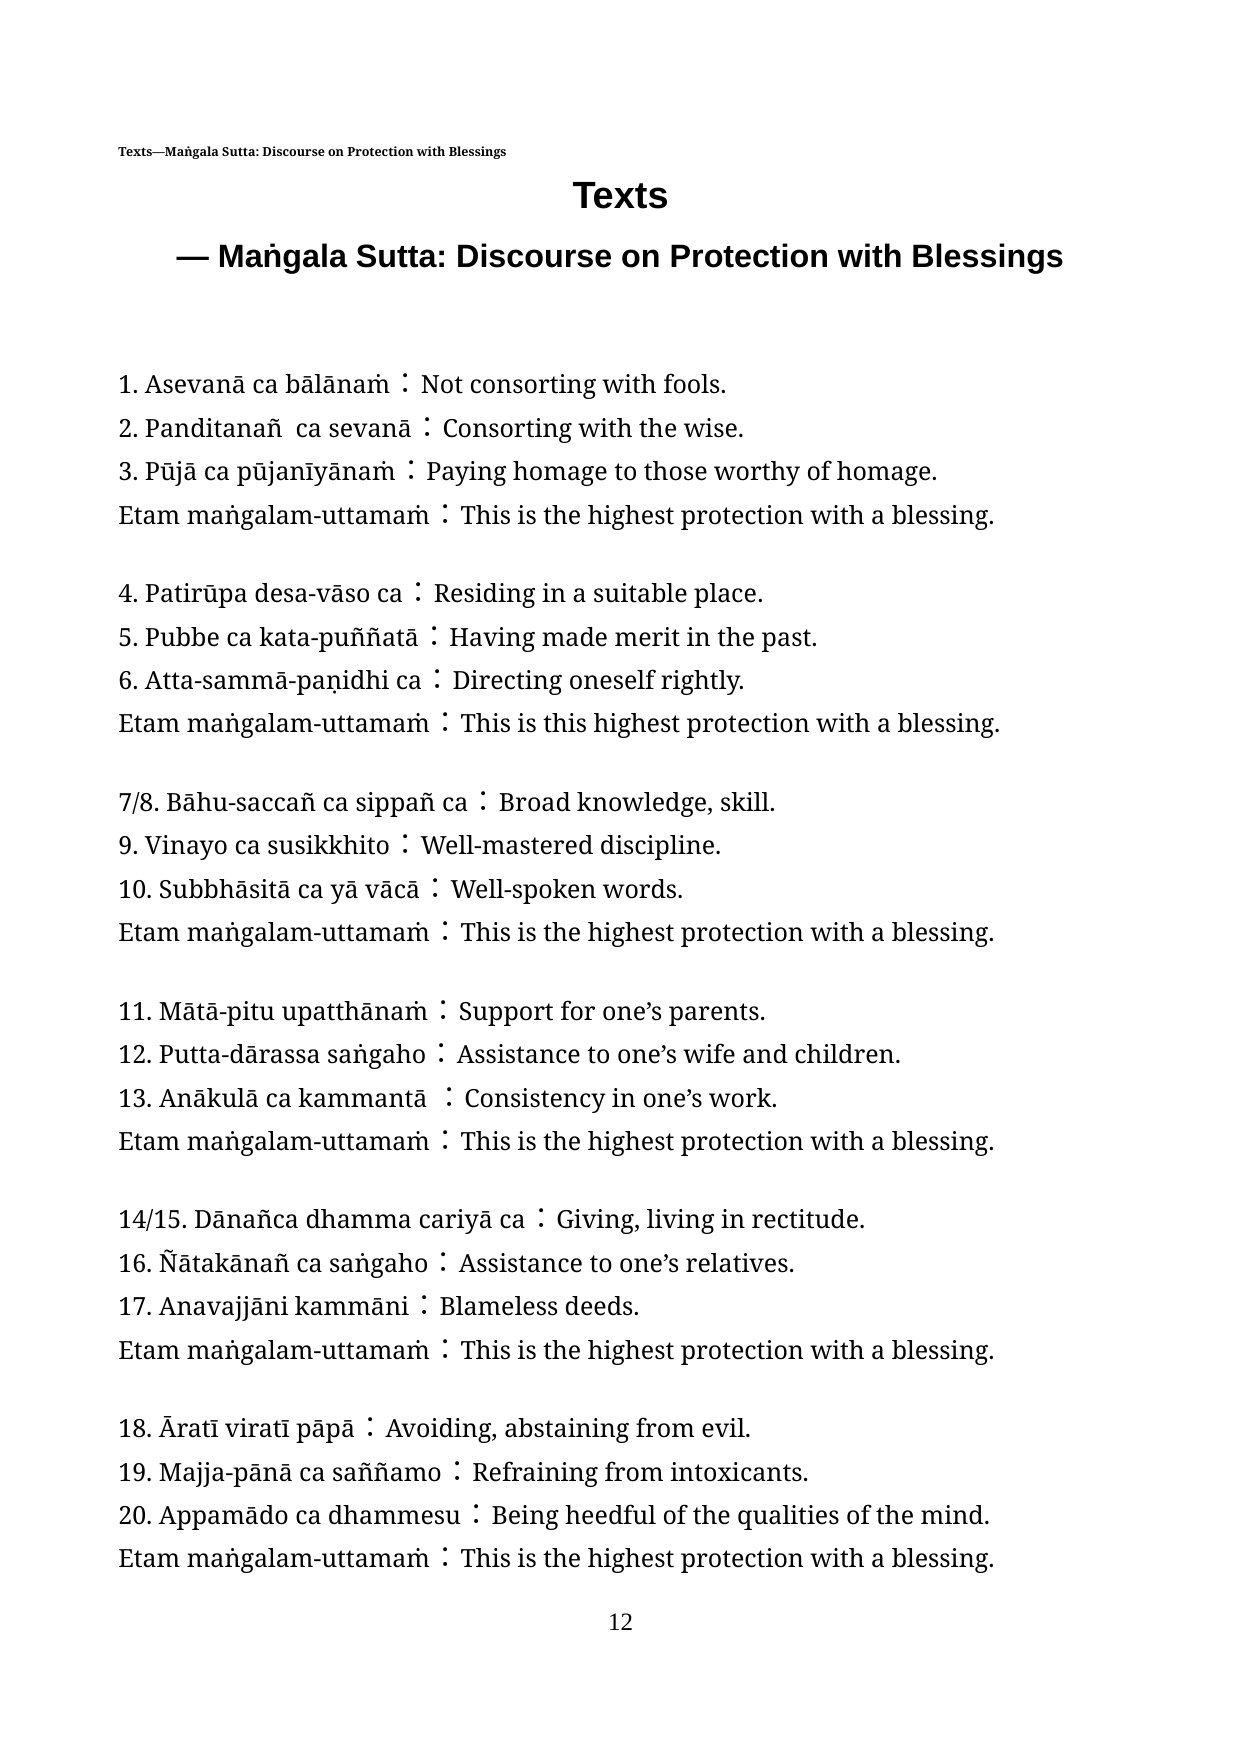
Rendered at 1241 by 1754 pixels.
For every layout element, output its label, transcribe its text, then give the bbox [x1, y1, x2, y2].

text Texts [118, 173, 1122, 216]
text — Maṅgala Sutta: Discourse on Protection with Blessings [118, 237, 1122, 274]
subtitle Texts—Maṅgala Sutta: Discourse on Protection with Blessings [118, 143, 1122, 160]
text 1. Asevanā ca bālānaṁ：Not consorting with fools. 2. Panditanañ ca sevanā：Consorting with the wise. 3. Pūjā ca pūjanīyānaṁ：Paying homage to those worthy of homage. Etam maṅgalam-uttamaṁ：This is the highest protection with a blessing. 4. Patirūpa desa-vāso ca：Residing in a suitable place. 5. Pubbe ca kata-puññatā：Having made merit in the past. 6. Atta-sammā-paṇidhi ca：Directing oneself rightly. Etam maṅgalam-uttamaṁ：This is this highest protection with a blessing. 7/8. Bāhu-saccañ ca sippañ ca：Broad knowledge, skill. 9. Vinayo ca susikkhito：Well-mastered discipline. 10. Subbhāsitā ca yā vācā：Well-spoken words. Etam maṅgalam-uttamaṁ：This is the highest protection with a blessing. 11. Mātā-pitu upatthānaṁ：Support for one’s parents. 12. Putta-dārassa saṅgaho：Assistance to one’s wife and children. 13. Anākulā ca kammantā ：Consistency in one’s work. Etam maṅgalam-uttamaṁ：This is the highest protection with a blessing. 14/15. Dānañca dhamma cariyā ca：Giving, living in rectitude. 16. Ñātakānañ ca saṅgaho：Assistance to one’s relatives. 17. Anavajjāni kammāni：Blameless deeds. Etam maṅgalam-uttamaṁ：This is the highest protection with a blessing. 18. Āratī viratī pāpā：Avoiding, abstaining from evil. 19. Majja-pānā ca saññamo：Refraining from intoxicants. 20. Appamādo ca dhammesu：Being heedful of the qualities of the mind. Etam maṅgalam-uttamaṁ：This is the highest protection with a blessing. [118, 359, 1122, 1577]
